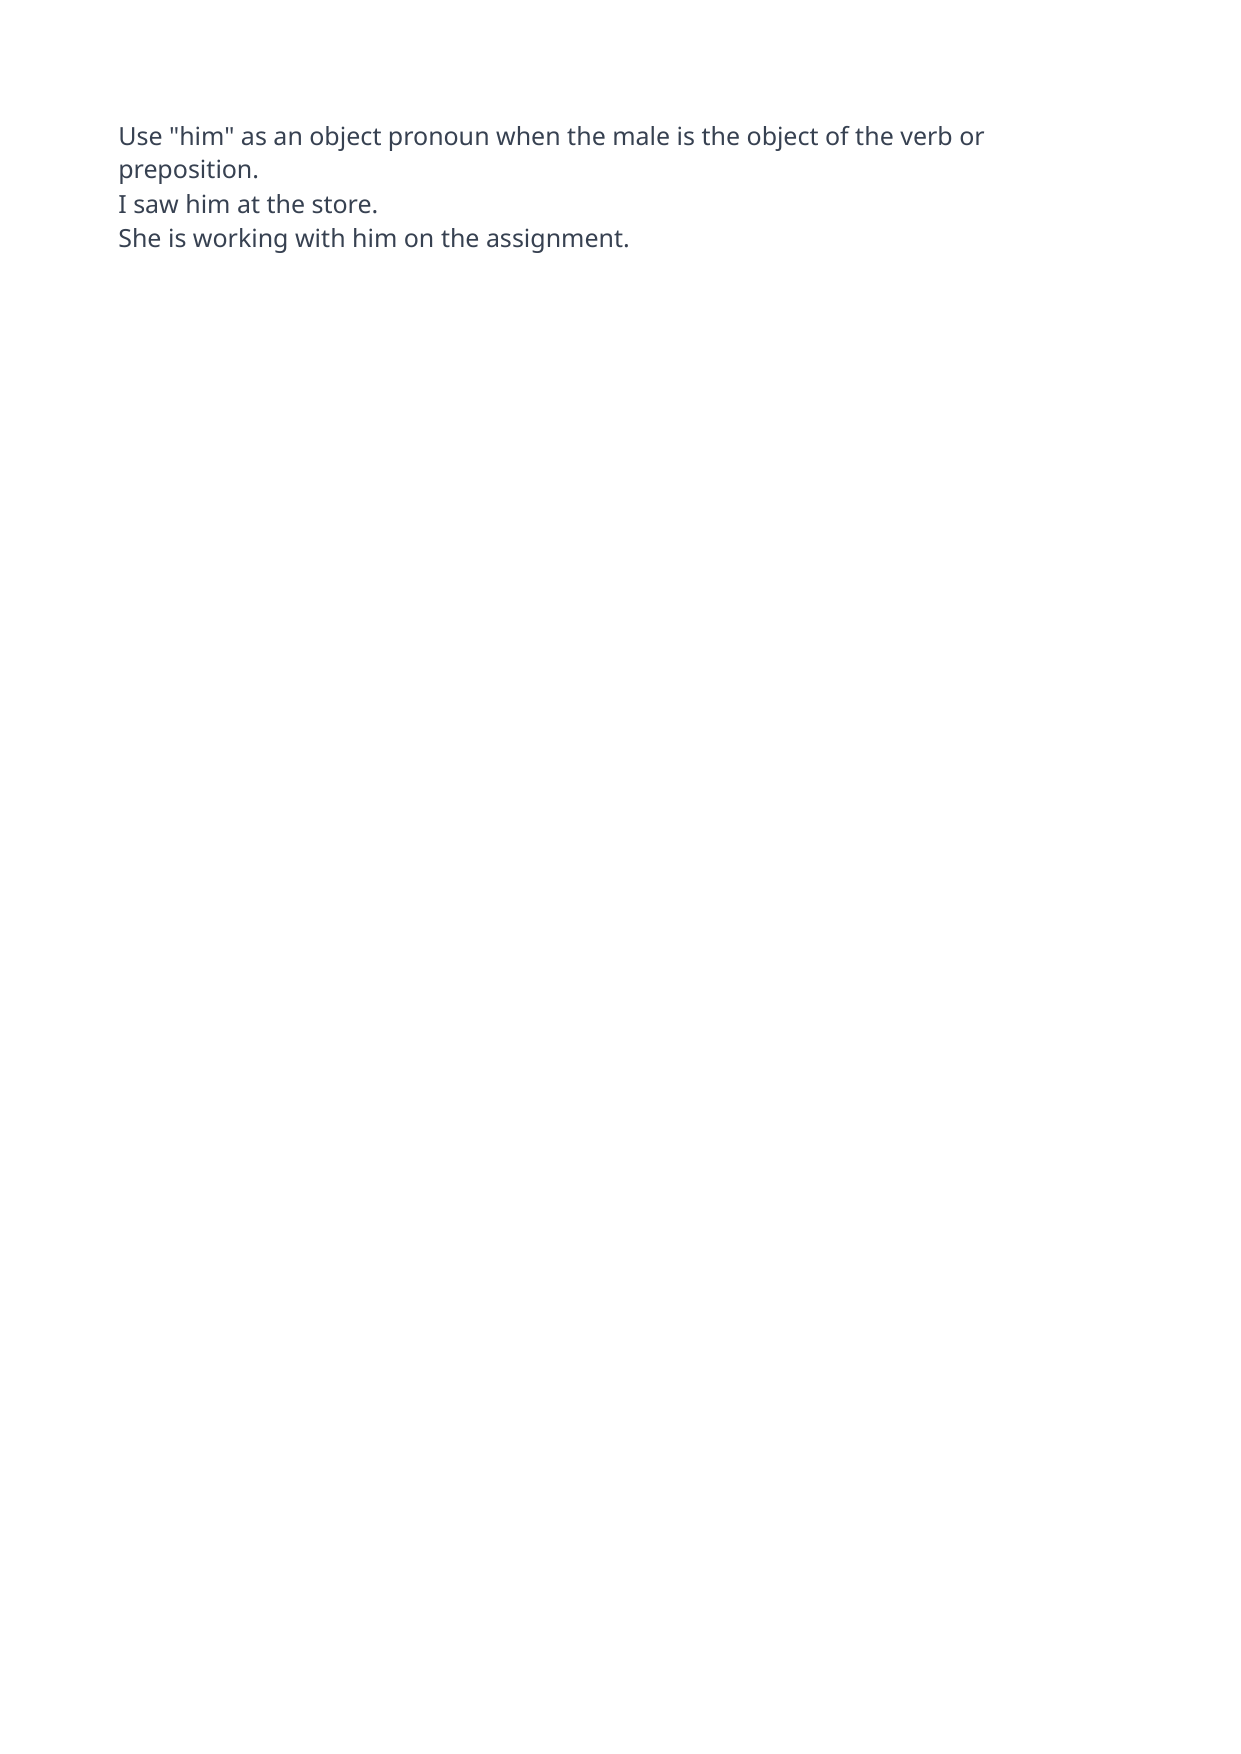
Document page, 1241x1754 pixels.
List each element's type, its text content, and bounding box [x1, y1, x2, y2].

text She is working with him on the assignment. [118, 220, 1122, 254]
text I saw him at the store. [118, 186, 1122, 220]
text Use "him" as an object pronoun when the male is the object of the verb or preposition. [118, 118, 1122, 186]
